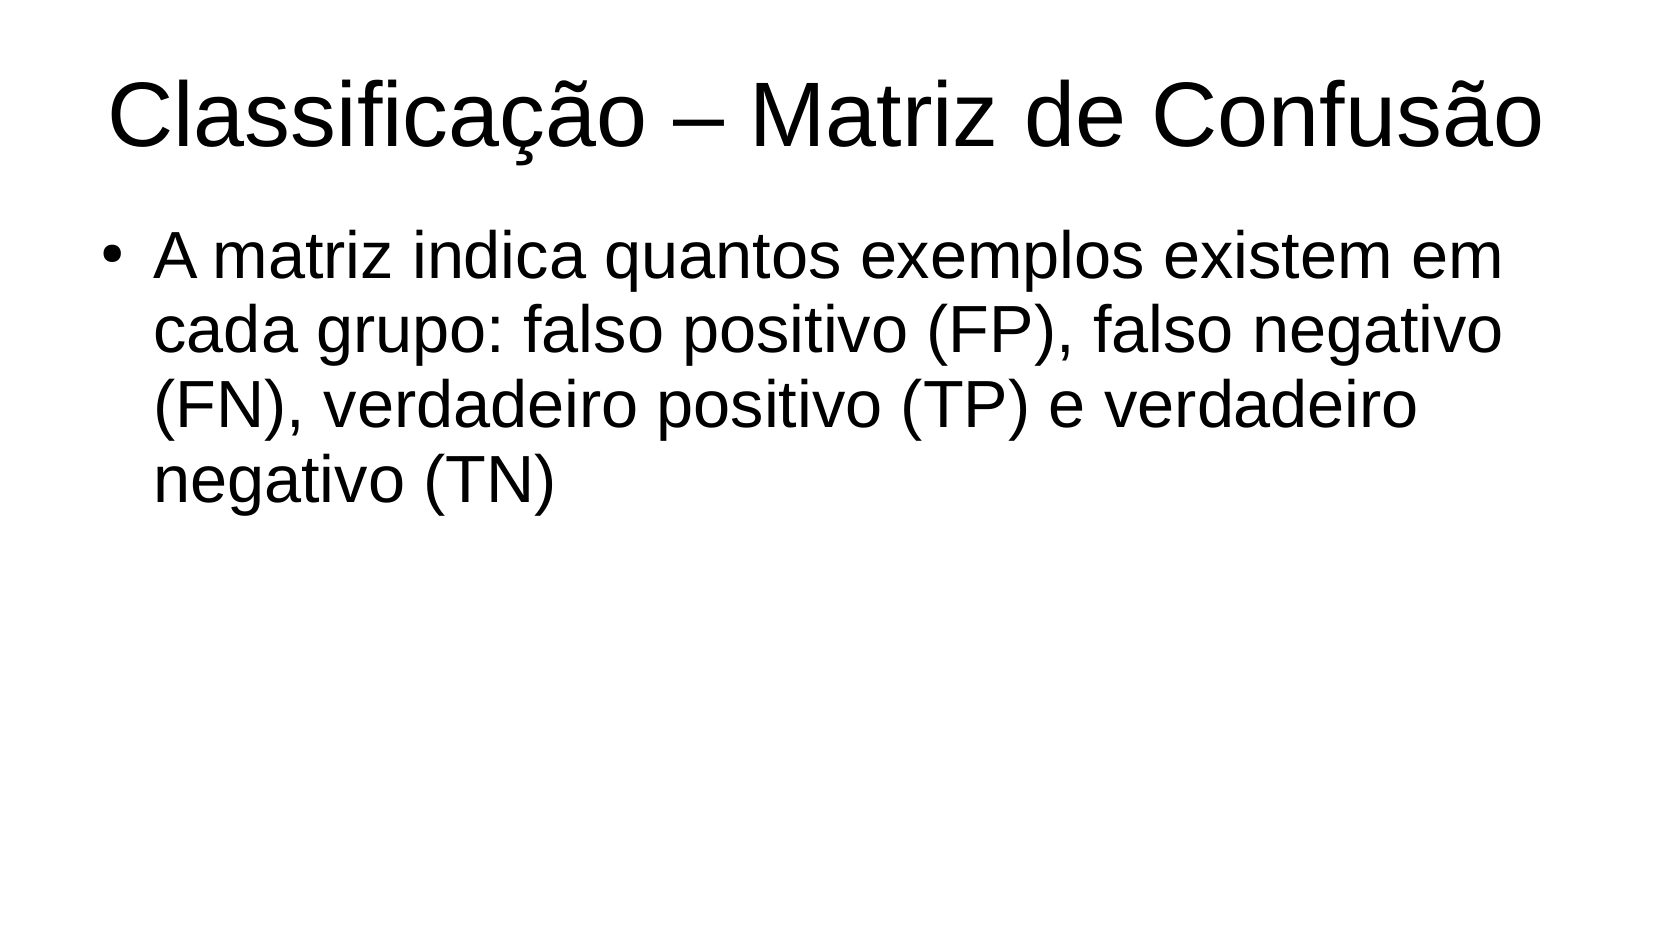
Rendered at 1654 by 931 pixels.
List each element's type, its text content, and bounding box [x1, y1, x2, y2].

title Classificação – Matriz de Confusão [82, 37, 1571, 193]
list A matriz indica quantos exemplos existem em cada grupo: falso positivo (FP), falso negativo (FN), verdadeiro positivo (TP) e verdadeiro negativo (TN) [82, 217, 1571, 758]
